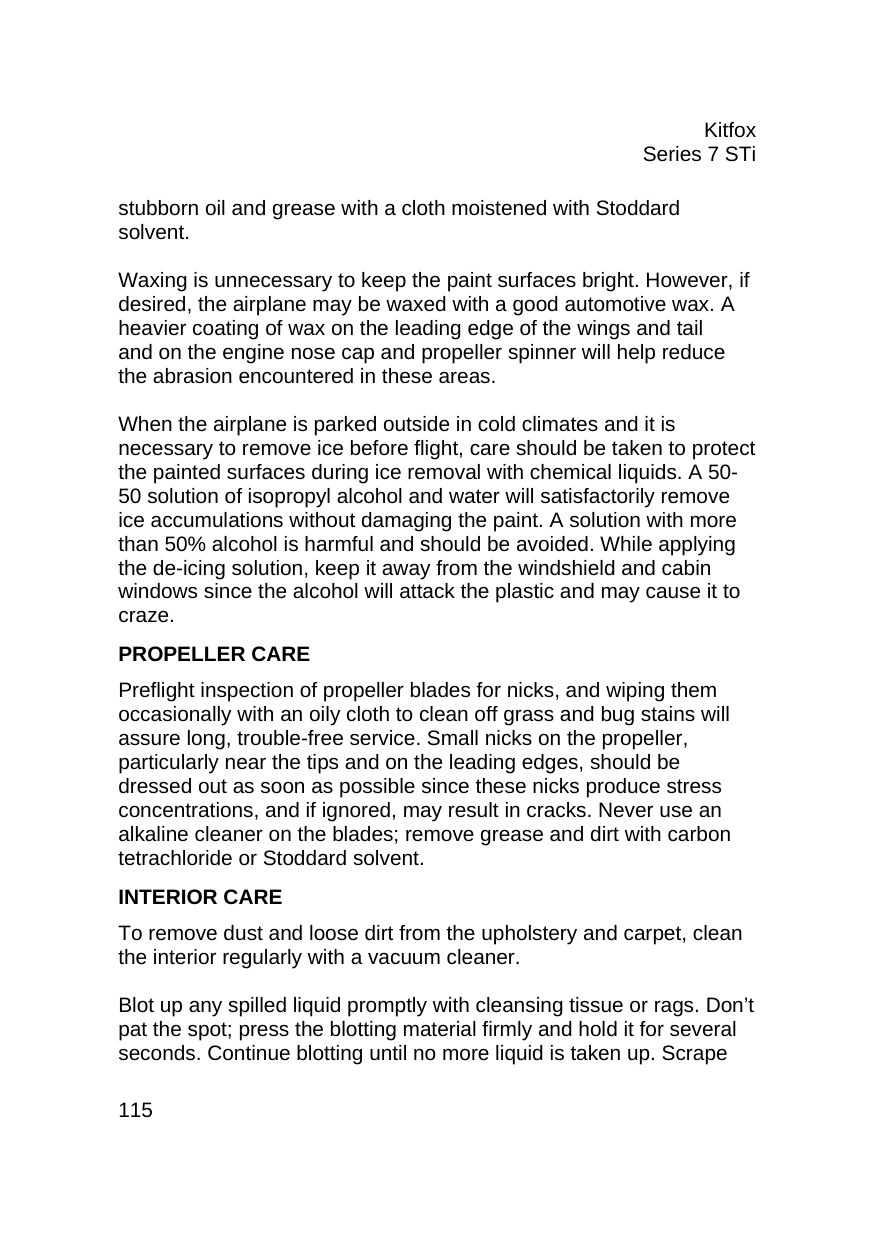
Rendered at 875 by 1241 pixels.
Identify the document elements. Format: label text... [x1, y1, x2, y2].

text Waxing is unnecessary to keep the paint surfaces bright. However, if desired, the airplane may be waxed with a good automotive wax. A heavier coating of wax on the leading edge of the wings and tail [118, 268, 756, 340]
text stubborn oil and grease with a cloth moistened with Stoddard solvent. [118, 196, 756, 244]
subtitle PROPELLER CARE [118, 642, 756, 666]
text To remove dust and loose dirt from the upholstery and carpet, clean the interior regularly with a vacuum cleaner. [118, 921, 756, 969]
text particularly near the tips and on the leading edges, should be dressed out as soon as possible since these nicks produce stress concentrations, and if ignored, may result in cracks. Never use an alkaline cleaner on the blades; remove grease and dirt with carbon tetrachloride or Stoddard solvent. [118, 750, 756, 870]
text Blot up any spilled liquid promptly with cleansing tissue or rags. Don’t pat the spot; press the blotting material firmly and hold it for several seconds. Continue blotting until no more liquid is taken up. Scrape [118, 993, 756, 1065]
subtitle INTERIOR CARE [118, 884, 756, 908]
text Preflight inspection of propeller blades for nicks, and wiping them occasionally with an oily cloth to clean off grass and bug stains will assure long, trouble-free service. Small nicks on the propeller, [118, 678, 756, 750]
text When the airplane is parked outside in cold climates and it is necessary to remove ice before flight, care should be taken to protect the painted surfaces during ice removal with chemical liquids. A 50-50 solution of isopropyl alcohol and water will satisfactorily remove ice accumulations without damaging the paint. A solution with more than 50% alcohol is harmful and should be avoided. While applying the de-icing solution, keep it away from the windshield and cabin windows since the alcohol will attack the plastic and may cause it to craze. [118, 412, 756, 627]
text and on the engine nose cap and propeller spinner will help reduce the abrasion encountered in these areas. [118, 340, 756, 388]
